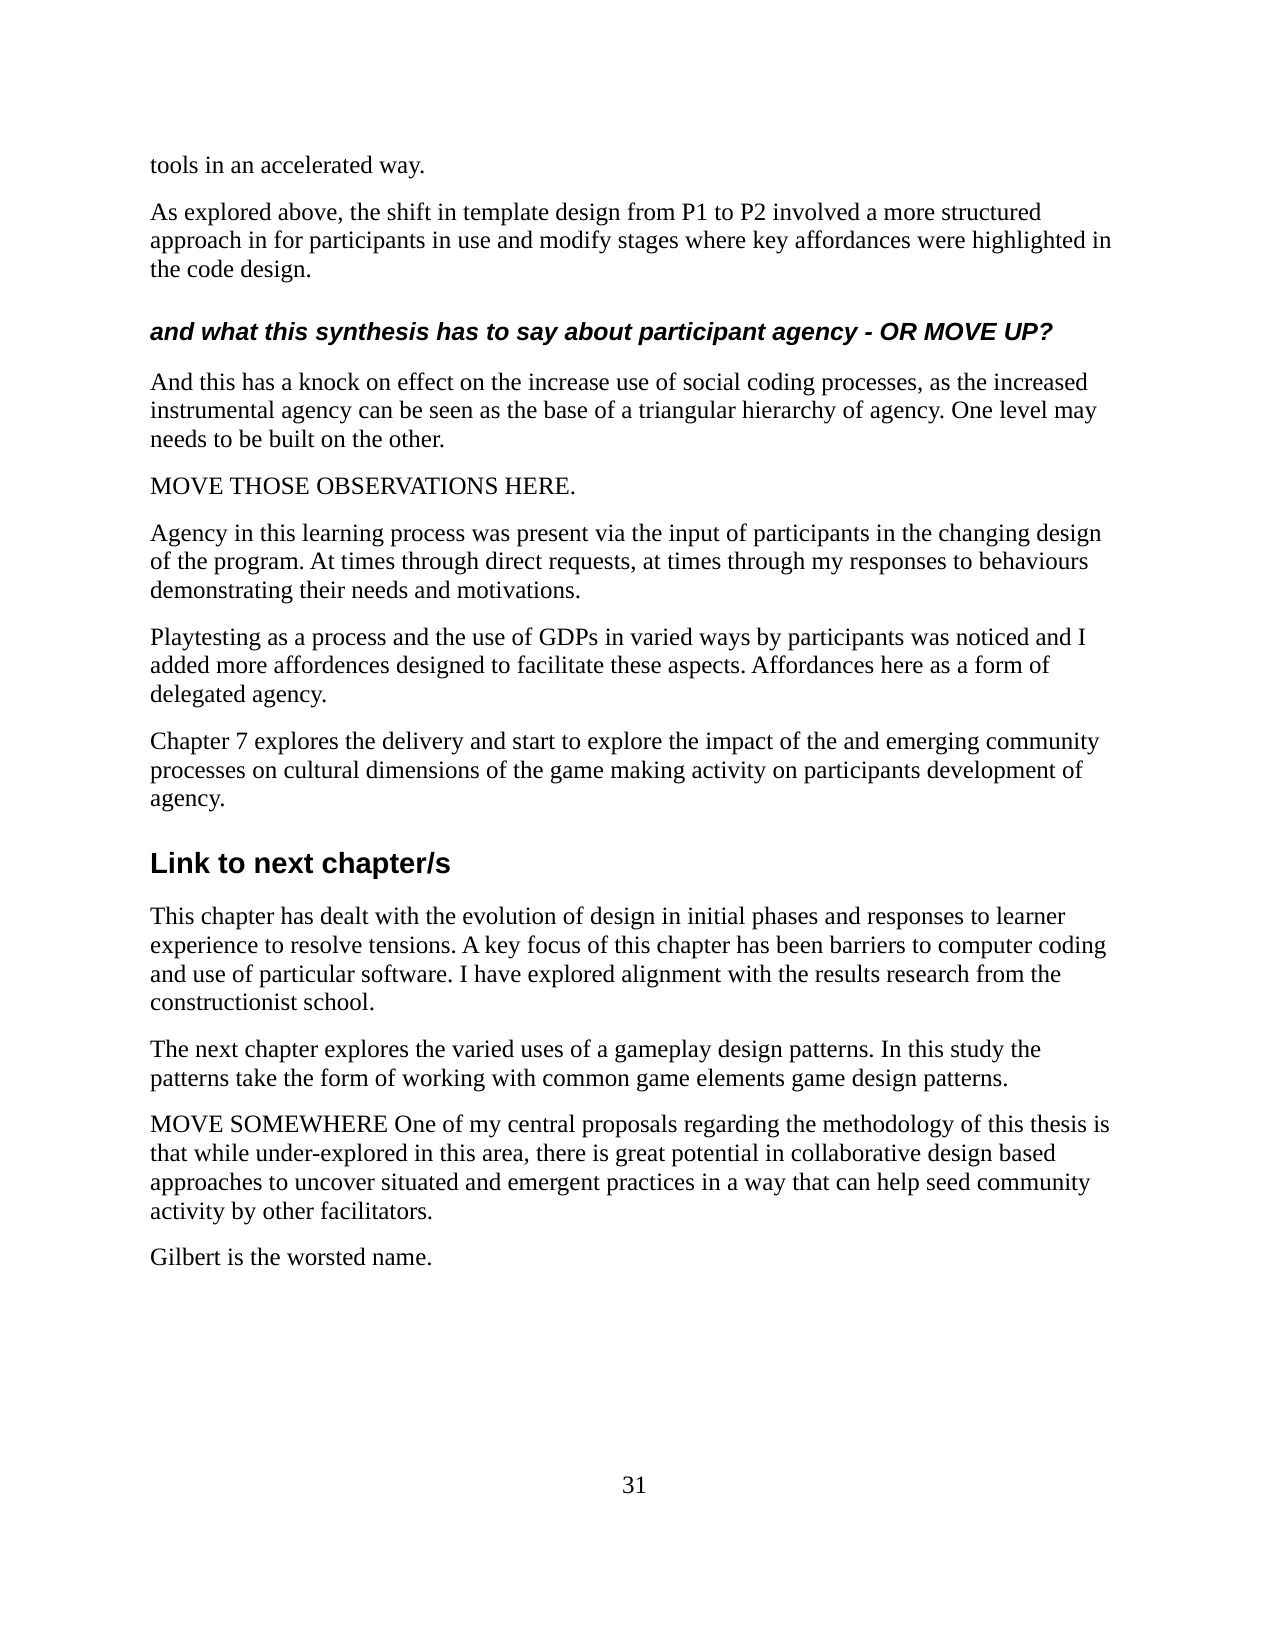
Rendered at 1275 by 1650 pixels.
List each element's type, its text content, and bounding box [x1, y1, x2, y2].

text Gilbert is the worsted name. [150, 1242, 1125, 1271]
text MOVE SOMEWHERE One of my central proposals regarding the methodology of this thesis is that while under-explored in this area, there is great potential in collaborative design based approaches to uncover situated and emergent practices in a way that can help seed community activity by other facilitators. [150, 1109, 1125, 1224]
text And this has a knock on effect on the increase use of social coding processes, as the increased instrumental agency can be seen as the base of a triangular hierarchy of agency. One level may needs to be built on the other. [150, 367, 1125, 453]
text As explored above, the shift in template design from P1 to P2 involved a more structured approach in for participants in use and modify stages where key affordances were highlighted in the code design. [150, 197, 1125, 283]
subtitle and what this synthesis has to say about participant agency - OR MOVE UP? [150, 317, 1125, 345]
text tools in an accelerated way. [150, 150, 1125, 179]
text MOVE THOSE OBSERVATIONS HERE. [150, 471, 1125, 500]
subtitle Link to next chapter/s [150, 846, 1125, 880]
text The next chapter explores the varied uses of a gameplay design patterns. In this study the patterns take the form of working with common game elements game design patterns. [150, 1034, 1125, 1092]
text Playtesting as a process and the use of GDPs in varied ways by participants was noticed and I added more affordences designed to facilitate these aspects. Affordances here as a form of delegated agency. [150, 622, 1125, 708]
text Chapter 7 explores the delivery and start to explore the impact of the and emerging community processes on cultural dimensions of the game making activity on participants development of agency. [150, 726, 1125, 812]
text Agency in this learning process was present via the input of participants in the changing design of the program. At times through direct requests, at times through my responses to behaviours demonstrating their needs and motivations. [150, 518, 1125, 604]
text This chapter has dealt with the evolution of design in initial phases and responses to learner experience to resolve tensions. A key focus of this chapter has been barriers to computer coding and use of particular software. I have explored alignment with the results research from the constructionist school. [150, 901, 1125, 1016]
